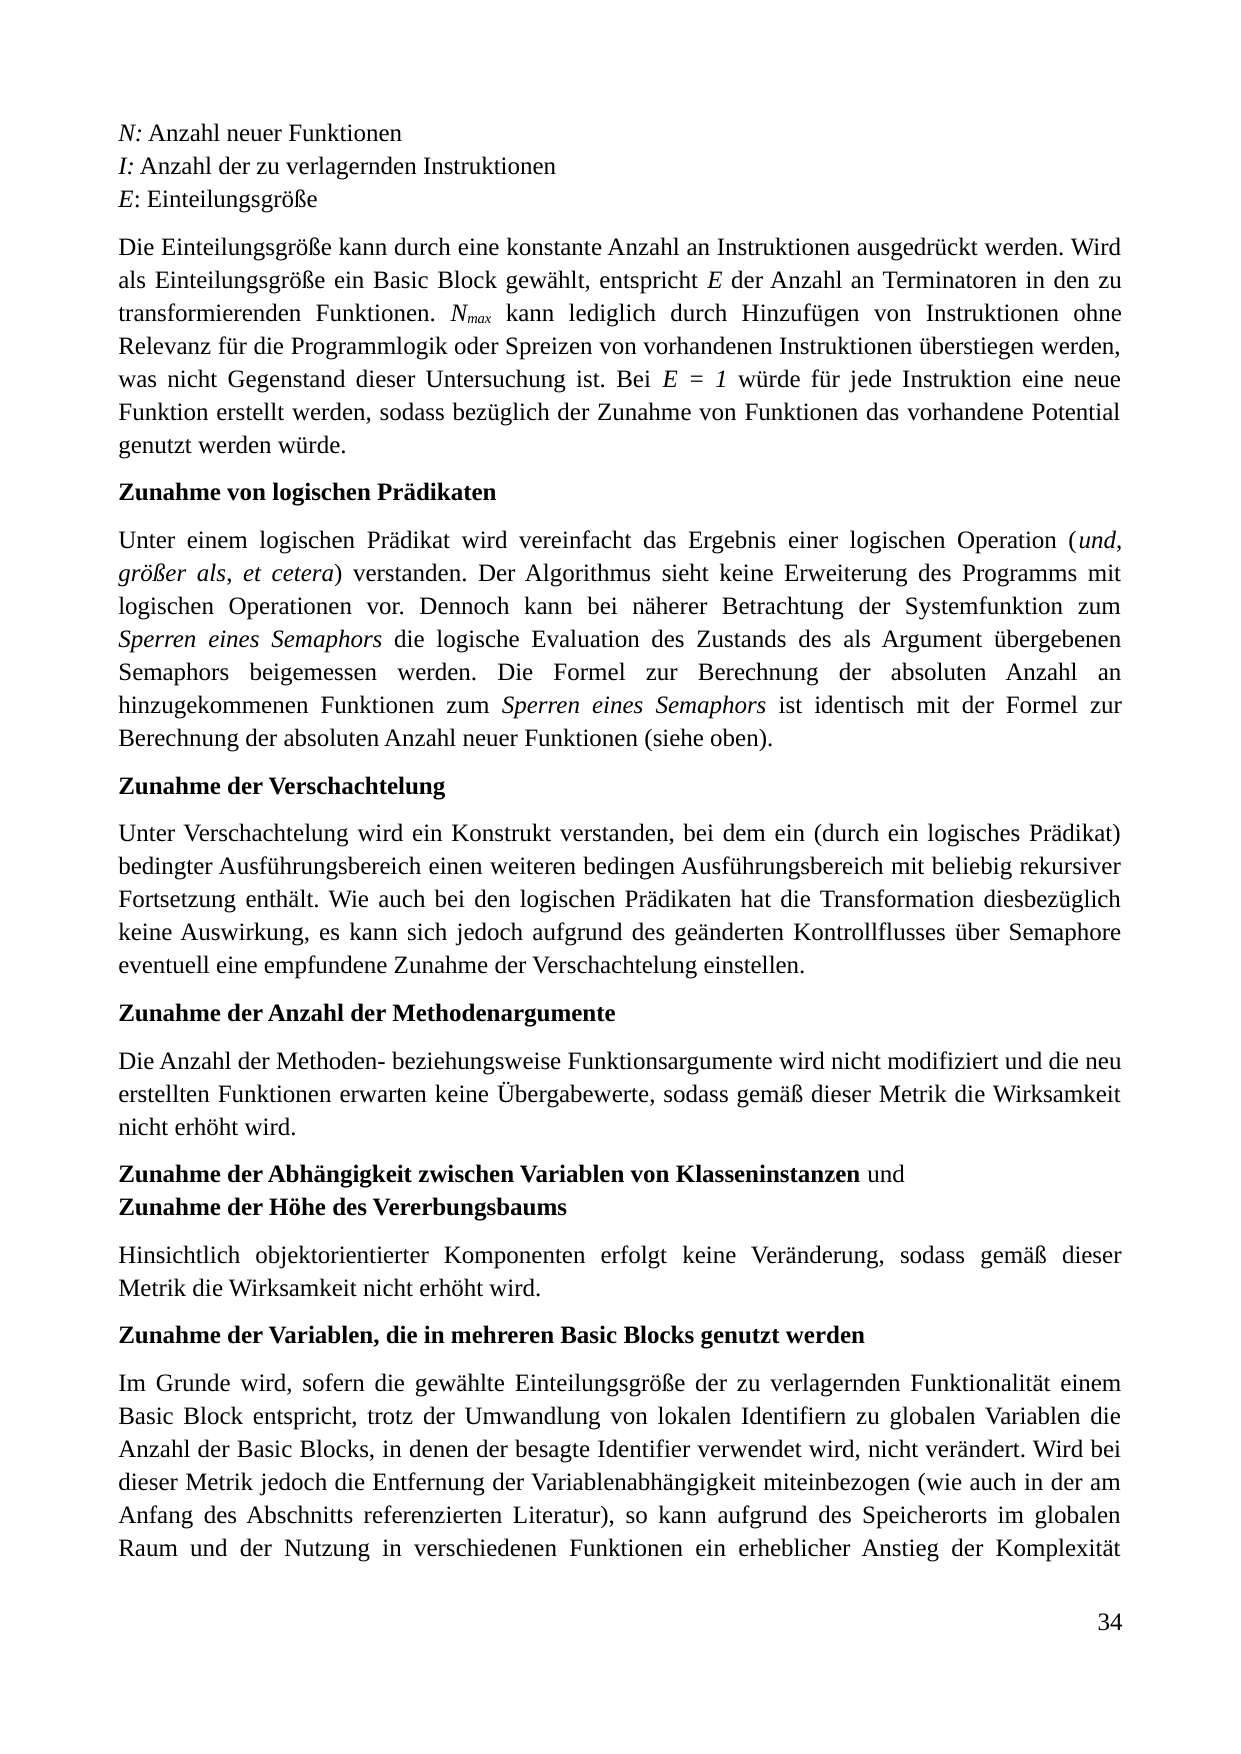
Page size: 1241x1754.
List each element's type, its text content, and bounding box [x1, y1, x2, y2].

text Hinsichtlich objektorientierter Komponenten erfolgt keine Veränderung, sodass gemäß dieser Metrik die Wirksamkeit nicht erhöht wird. [118, 1240, 1122, 1302]
text Zunahme der Verschachtelung [118, 771, 1122, 799]
text Unter einem logischen Prädikat wird vereinfacht das Ergebnis einer logischen Operation (und, größer als, et cetera) verstanden. Der Algorithmus sieht keine Erweiterung des Programms mit logischen Operationen vor. Dennoch kann bei näherer Betrachtung der Systemfunktion zum Sperren eines Semaphors die logische Evaluation des Zustands des als Argument übergebenen Semaphors beigemessen werden. Die Formel zur Berechnung der absoluten Anzahl an hinzugekommenen Funktionen zum Sperren eines Semaphors ist identisch mit der Formel zur Berechnung der absoluten Anzahl neuer Funktionen (siehe oben). [118, 525, 1122, 752]
text Zunahme von logischen Prädikaten [118, 477, 1122, 506]
text N: Anzahl neuer Funktionen I: Anzahl der zu verlagernden Instruktionen E: Einteilungsgröße [118, 118, 1122, 213]
text Zunahme der Anzahl der Methodenargumente [118, 998, 1122, 1027]
text Die Anzahl der Methoden- beziehungsweise Funktionsargumente wird nicht modifiziert und die neu erstellten Funktionen erwarten keine Übergabewerte, sodass gemäß dieser Metrik die Wirksamkeit nicht erhöht wird. [118, 1046, 1122, 1141]
text Im Grunde wird, sofern die gewählte Einteilungsgröße der zu verlagernden Funktionalität einem Basic Block entspricht, trotz der Umwandlung von lokalen Identifiern zu globalen Variablen die Anzahl der Basic Blocks, in denen der besagte Identifier verwendet wird, nicht verändert. Wird bei dieser Metrik jedoch die Entfernung der Variablenabhängigkeit miteinbezogen (wie auch in der am Anfang des Abschnitts referenzierten Literatur), so kann aufgrund des Speicherorts im globalen Raum und der Nutzung in verschiedenen Funktionen ein erheblicher Anstieg der Komplexität [118, 1368, 1122, 1562]
text Die Einteilungsgröße kann durch eine konstante Anzahl an Instruktionen ausgedrückt werden. Wird als Einteilungsgröße ein Basic Block gewählt, entspricht E der Anzahl an Terminatoren in den zu transformierenden Funktionen. Nmax kann lediglich durch Hinzufügen von Instruktionen ohne Relevanz für die Programmlogik oder Spreizen von vorhandenen Instruktionen überstiegen werden, was nicht Gegenstand dieser Untersuchung ist. Bei E = 1 würde für jede Instruktion eine neue Funktion erstellt werden, sodass bezüglich der Zunahme von Funktionen das vorhandene Potential genutzt werden würde. [118, 232, 1122, 459]
text Unter Verschachtelung wird ein Konstrukt verstanden, bei dem ein (durch ein logisches Prädikat) bedingter Ausführungsbereich einen weiteren bedingen Ausführungsbereich mit beliebig rekursiver Fortsetzung enthält. Wie auch bei den logischen Prädikaten hat die Transformation diesbezüglich keine Auswirkung, es kann sich jedoch aufgrund des geänderten Kontrollflusses über Semaphore eventuell eine empfundene Zunahme der Verschachtelung einstellen. [118, 818, 1122, 979]
text Zunahme der Abhängigkeit zwischen Variablen von Klasseninstanzen und Zunahme der Höhe des Vererbungsbaums [118, 1159, 1122, 1221]
text Zunahme der Variablen, die in mehreren Basic Blocks genutzt werden [118, 1321, 1122, 1349]
